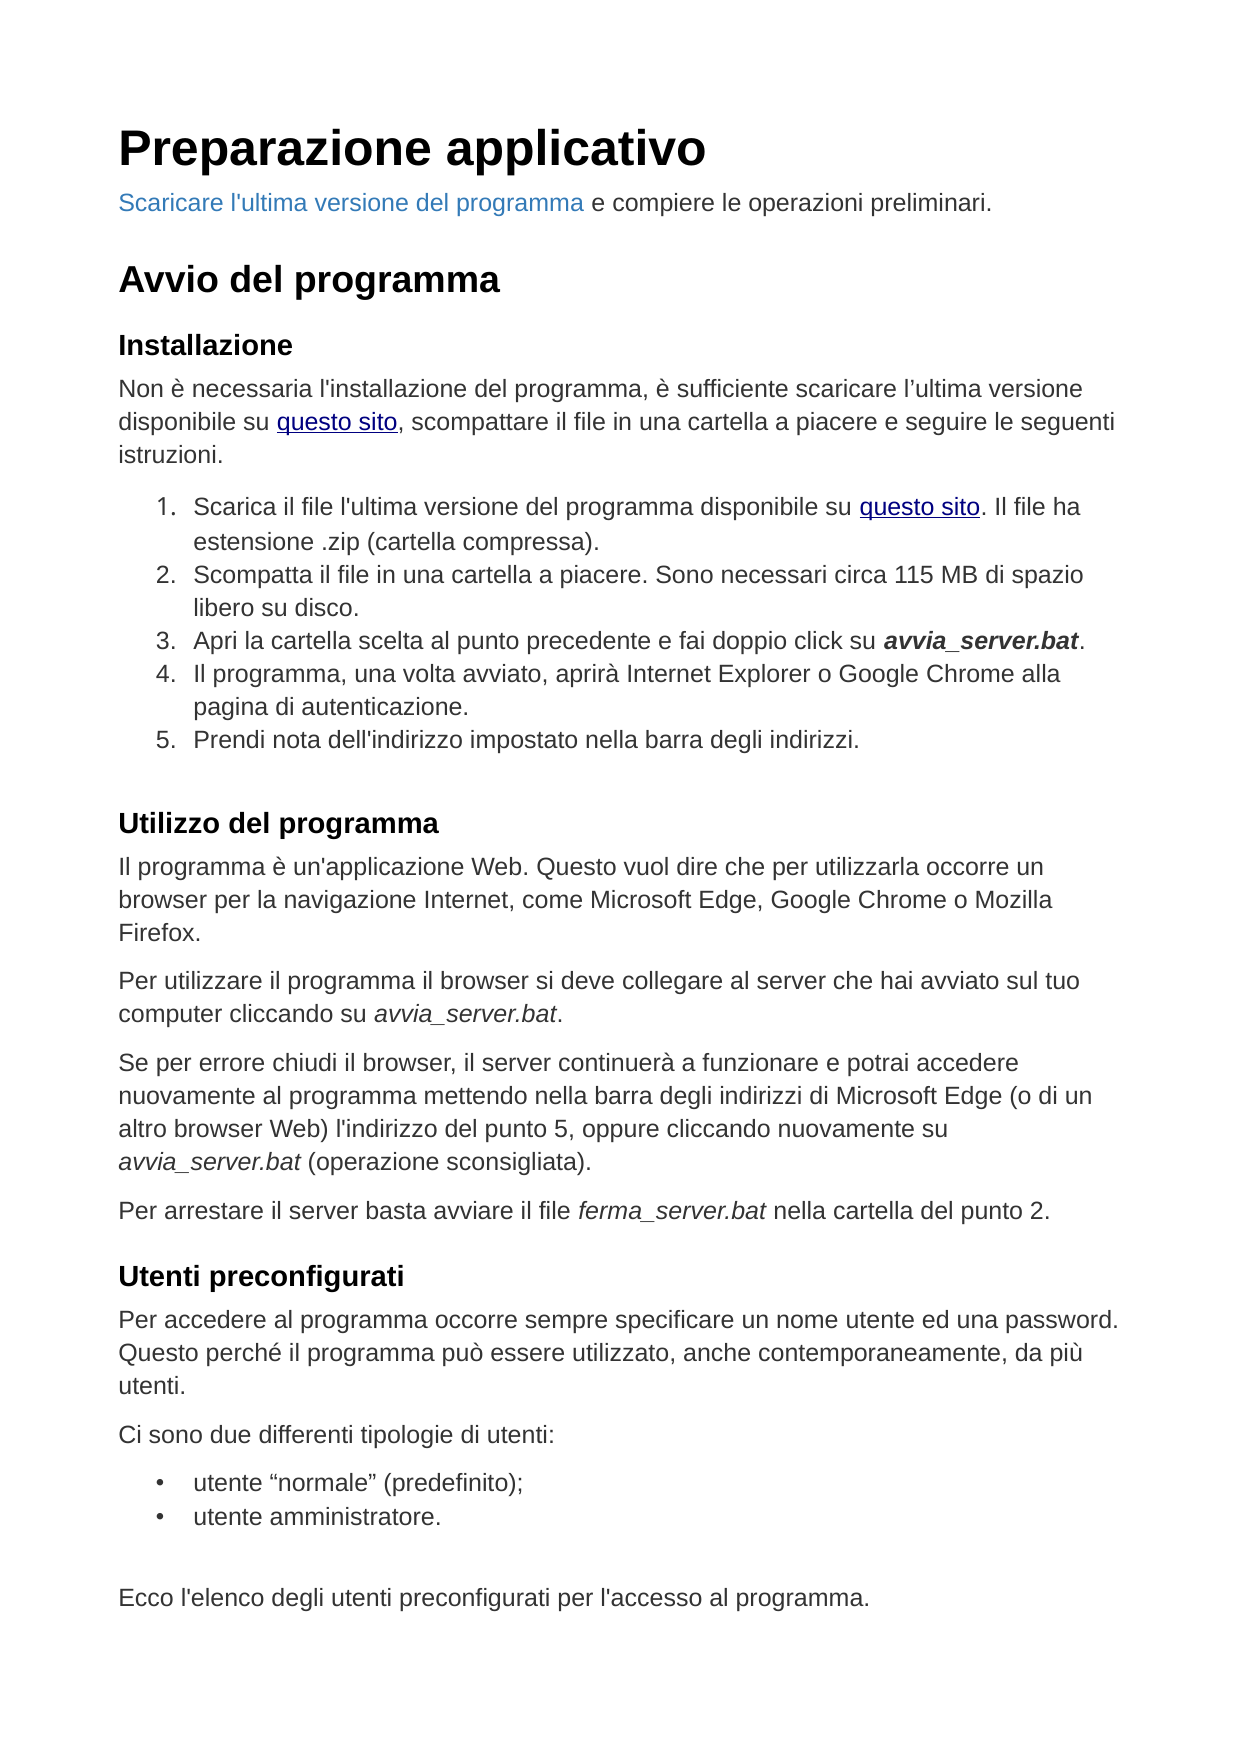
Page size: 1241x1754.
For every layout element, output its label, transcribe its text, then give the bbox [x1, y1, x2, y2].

subtitle Preparazione applicativo [118, 118, 1122, 176]
text Non è necessaria l'installazione del programma, è sufficiente scaricare l’ultima versione disponibile su questo sito, scompattare il file in una cartella a piacere e seguire le seguenti istruzioni. [118, 374, 1122, 469]
text Per accedere al programma occorre sempre specificare un nome utente ed una password. Questo perché il programma può essere utilizzato, anche contemporaneamente, da più utenti. [118, 1305, 1122, 1400]
subtitle Avvio del programma [118, 258, 1122, 301]
list Prendi nota dell'indirizzo impostato nella barra degli indirizzi. [156, 725, 1122, 754]
subtitle Utilizzo del programma [118, 806, 1122, 839]
text Se per errore chiudi il browser, il server continuerà a funzionare e potrai accedere nuovamente al programma mettendo nella barra degli indirizzi di Microsoft Edge (o di un altro browser Web) l'indirizzo del punto 5, oppure cliccando nuovamente su avvia_server.bat (operazione sconsigliata). [118, 1048, 1122, 1176]
list Scompatta il file in una cartella a piacere. Sono necessari circa 115 MB di spazio libero su disco. [156, 560, 1122, 622]
subtitle Utenti preconfigurati [118, 1259, 1122, 1292]
text Il programma è un'applicazione Web. Questo vuol dire che per utilizzarla occorre un browser per la navigazione Internet, come Microsoft Edge, Google Chrome o Mozilla Firefox. [118, 852, 1122, 946]
list Il programma, una volta avviato, aprirà Internet Explorer o Google Chrome alla pagina di autenticazione. [156, 659, 1122, 721]
text Ecco l'elenco degli utenti preconfigurati per l'accesso al programma. [118, 1583, 1122, 1612]
list Apri la cartella scelta al punto precedente e fai doppio click su avvia_server.bat. [156, 626, 1122, 655]
text Per arrestare il server basta avviare il file ferma_server.bat nella cartella del punto 2. [118, 1196, 1122, 1224]
subtitle Installazione [118, 328, 1122, 361]
text Per utilizzare il programma il browser si deve collegare al server che hai avviato sul tuo computer cliccando su avvia_server.bat. [118, 966, 1122, 1028]
text Ci sono due differenti tipologie di utenti: [118, 1420, 1122, 1448]
list utente amministratore. [156, 1501, 1122, 1530]
text Scaricare l'ultima versione del programma e compiere le operazioni preliminari. [118, 188, 1122, 217]
list Scarica il file l'ultima versione del programma disponibile su questo sito. Il file ha estensione .zip (cartella compressa). [156, 488, 1122, 556]
list utente “normale” (predefinito); [156, 1468, 1122, 1497]
